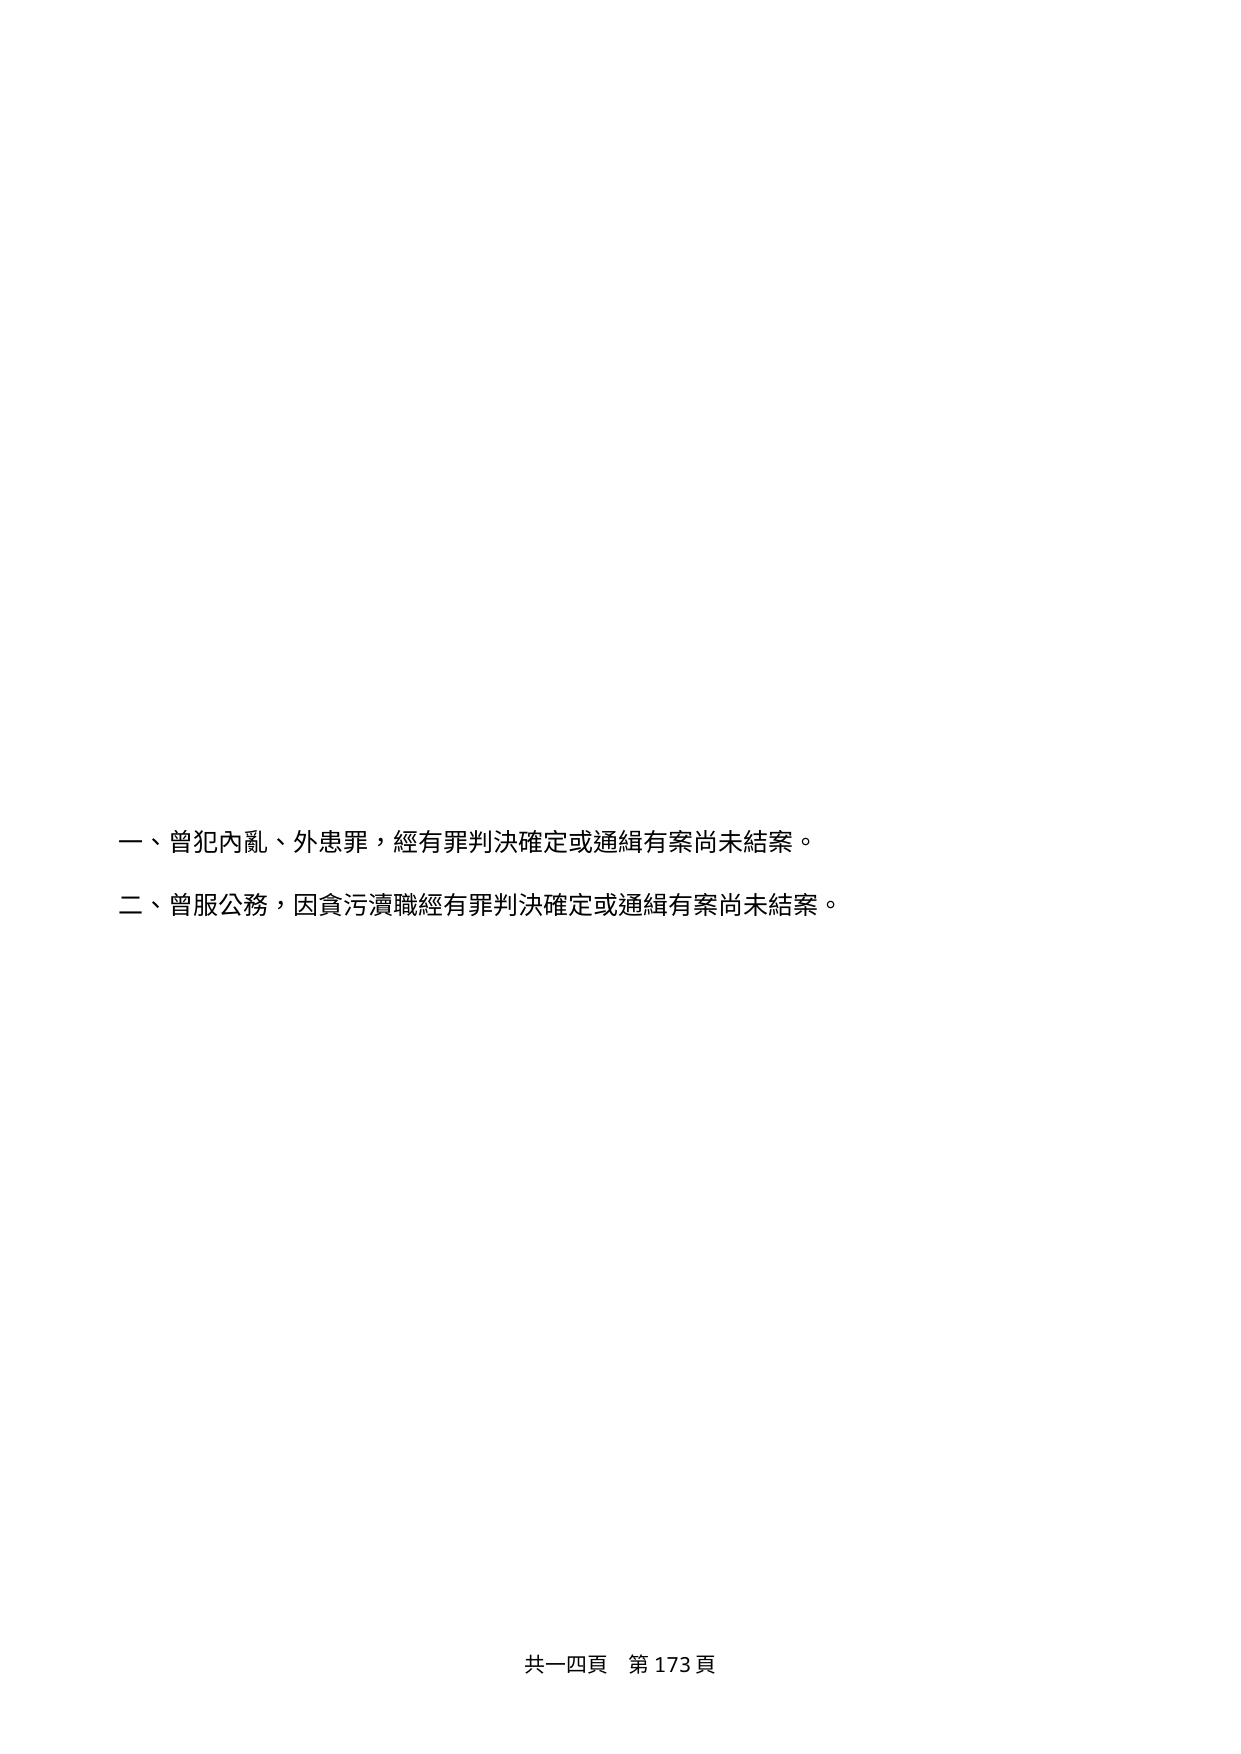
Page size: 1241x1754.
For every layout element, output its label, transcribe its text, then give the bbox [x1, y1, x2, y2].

text 二、曾服公務，因貪污瀆職經有罪判決確定或通緝有案尚未結案。 [118, 862, 1122, 924]
text 一、曾犯內亂、外患罪，經有罪判決確定或通緝有案尚未結案。 [118, 799, 1122, 862]
